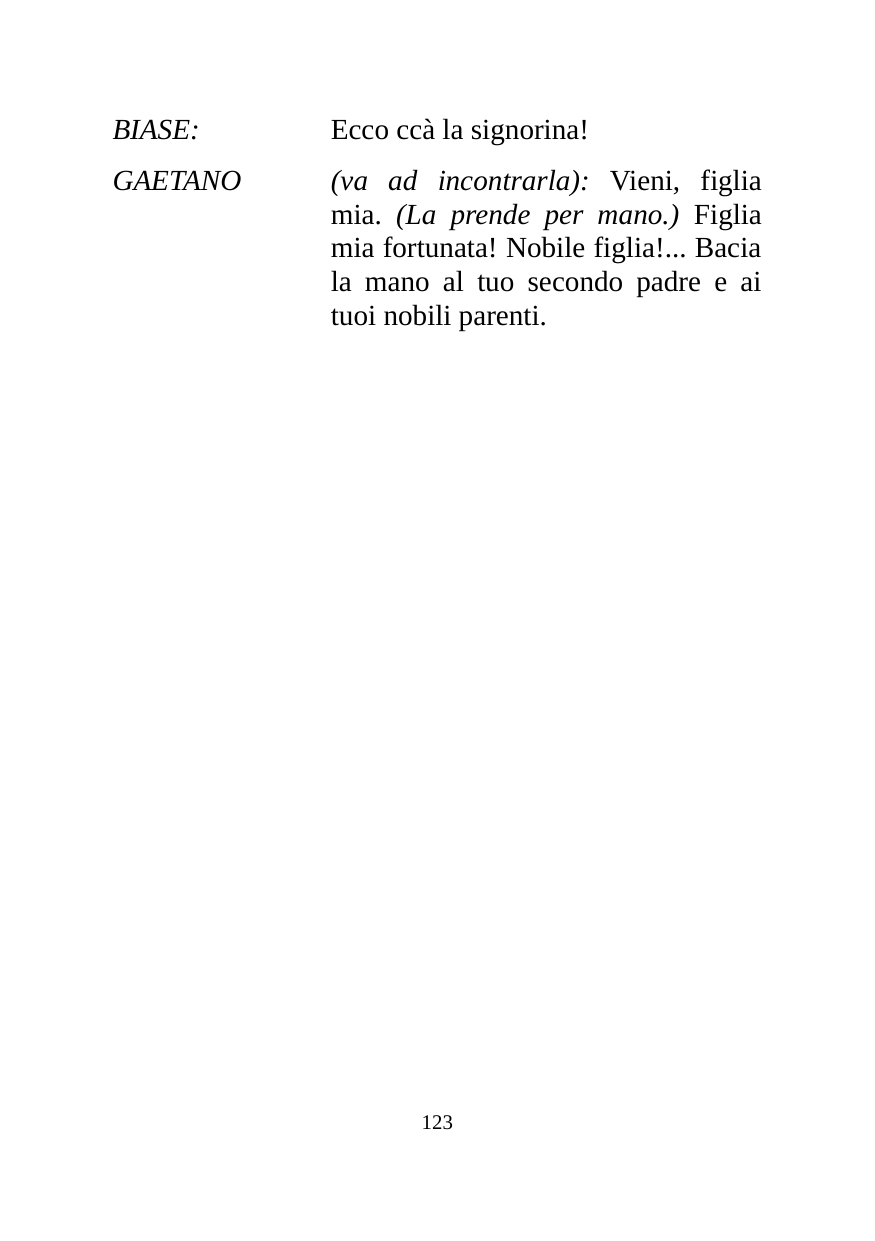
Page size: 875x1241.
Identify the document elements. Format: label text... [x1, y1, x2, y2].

table_cell BIASE: [106, 106, 325, 158]
table_cell Ecco ccà la signorina! [325, 106, 768, 158]
table_cell (va ad incontrarla): Vieni, figlia mia. (La prende per mano.) Figlia mia fortunata! Nobile figlia!... Bacia la mano al tuo secondo padre e ai tuoi nobili parenti. [325, 158, 768, 343]
table_cell GAETANO [106, 158, 325, 343]
